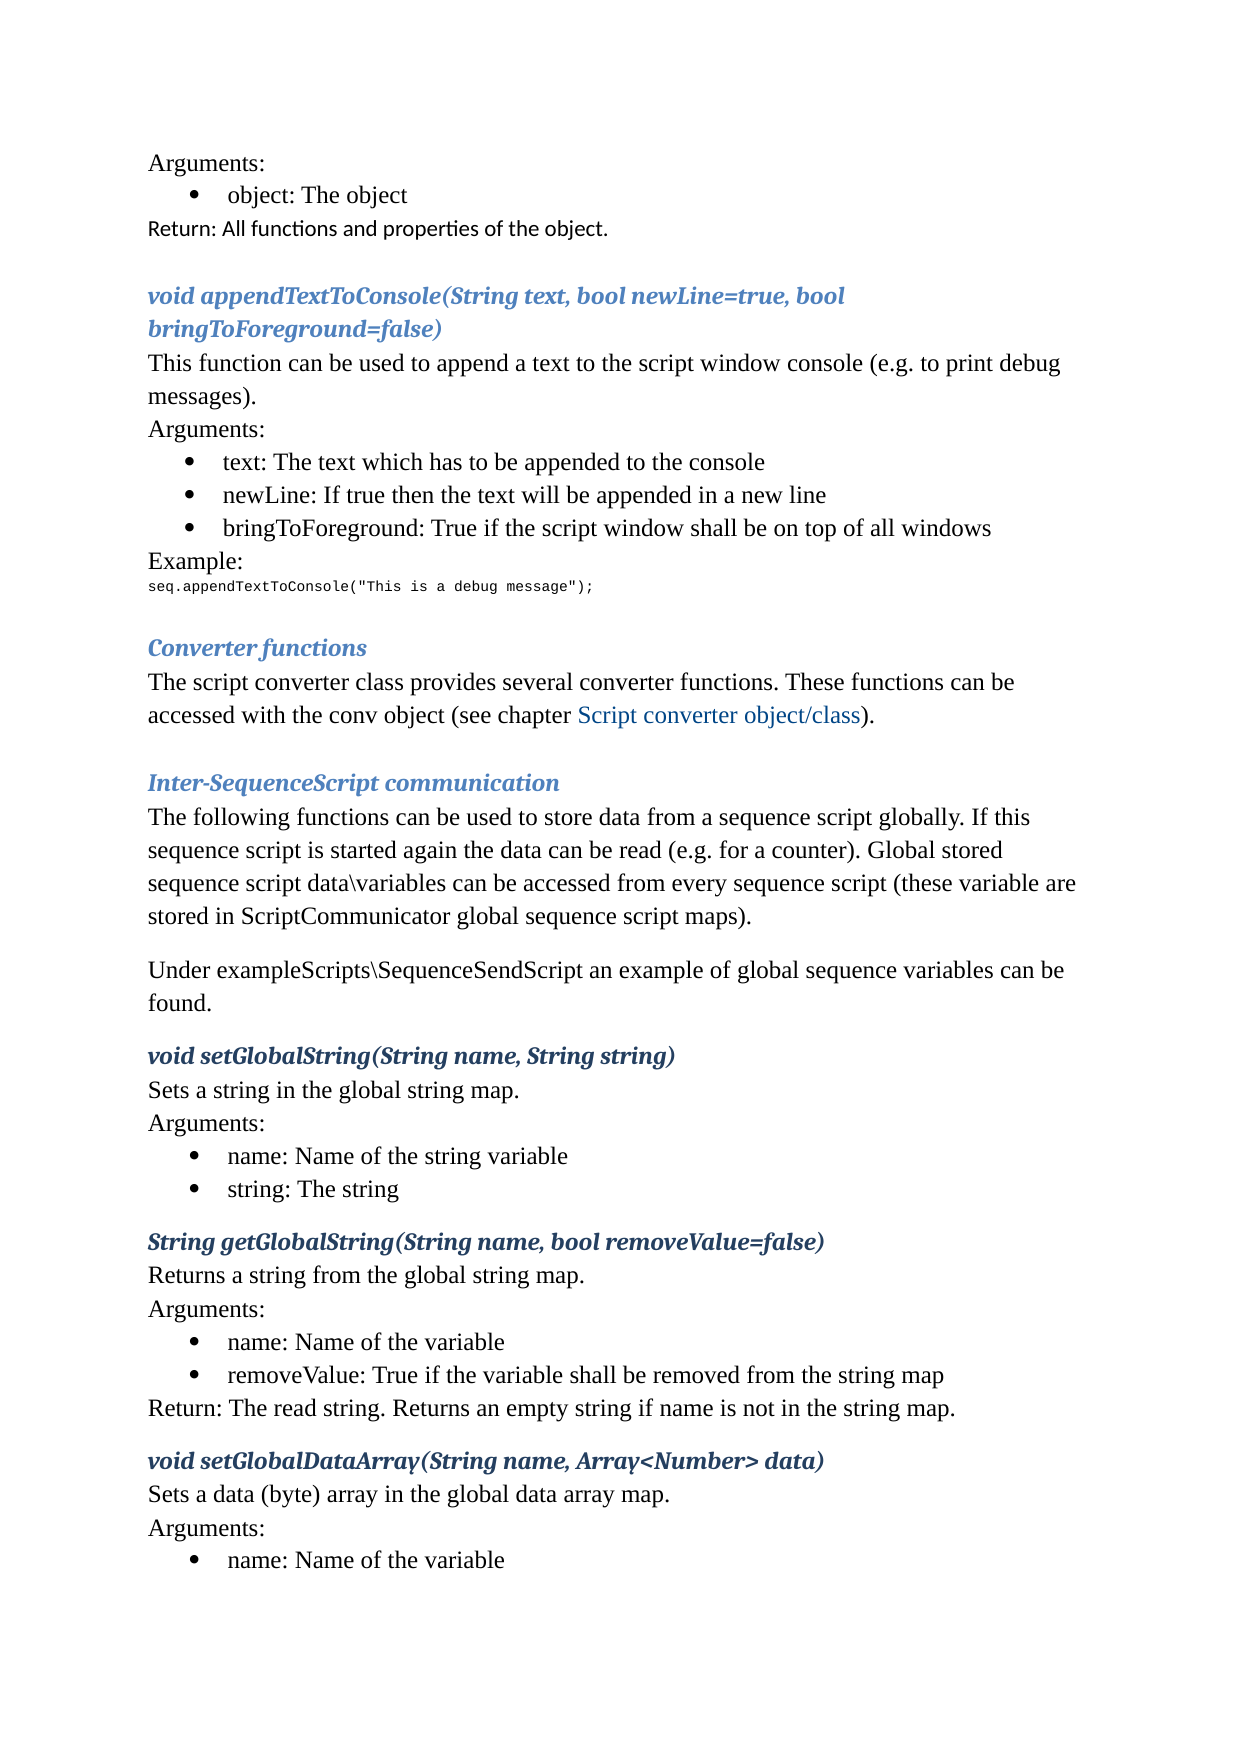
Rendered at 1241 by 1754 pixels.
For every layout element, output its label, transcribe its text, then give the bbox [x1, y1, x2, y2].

text Sets a data (byte) array in the global data array map. [148, 1479, 1093, 1508]
text Arguments: [148, 414, 1093, 443]
subtitle String getGlobalString(String name, bool removeValue=false) [148, 1228, 1093, 1256]
list string: The string [190, 1174, 1093, 1202]
text Returns a string from the global string map. [148, 1261, 1093, 1289]
list object: The object [190, 181, 1093, 209]
list Return: The read string. Returns an empty string if name is not in the string map. [148, 1393, 1093, 1421]
text Arguments: [148, 1108, 1093, 1136]
text Under exampleScripts\SequenceSendScript an example of global sequence variables can be found. [148, 955, 1093, 1017]
list name: Name of the variable [190, 1546, 1093, 1574]
subtitle void setGlobalDataArray(String name, Array<Number> data) [148, 1447, 1093, 1475]
text Example: [148, 546, 1093, 575]
list name: Name of the variable [190, 1327, 1093, 1355]
text Arguments: [148, 148, 1093, 176]
list removeValue: True if the variable shall be removed from the string map [190, 1360, 1093, 1388]
text Arguments: [148, 1513, 1093, 1541]
subtitle Converter functions [148, 634, 1093, 663]
text The script converter class provides several converter functions. These functions can be accessed with the conv object (see chapter Script converter object/class). [148, 667, 1093, 729]
text This function can be used to append a text to the script window console (e.g. to print debug messages). [148, 348, 1093, 409]
subtitle Inter-SequenceScript communication [148, 769, 1093, 798]
list newLine: If true then the text will be appended in a new line [185, 480, 1093, 509]
text Arguments: [148, 1294, 1093, 1322]
subtitle void setGlobalString(String name, String string) [148, 1042, 1093, 1070]
text Sets a string in the global string map. [148, 1075, 1093, 1103]
text seq.appendTextToConsole("This is a debug message"); [148, 579, 1093, 596]
text The following functions can be used to store data from a sequence script globally. If this sequence script is started again the data can be read (e.g. for a counter). Global stored sequence script data\variables can be accessed from every sequence script (these variable are stored in ScriptCommunicator global sequence script maps). [148, 802, 1093, 930]
list text: The text which has to be appended to the console [185, 447, 1093, 476]
list bringToForeground: True if the script window shall be on top of all windows [185, 513, 1093, 542]
list name: Name of the string variable [190, 1141, 1093, 1169]
text Return: All functions and properties of the object. [148, 214, 1093, 242]
subtitle void appendTextToConsole(String text, bool newLine=true, bool bringToForeground=false) [148, 282, 1093, 343]
